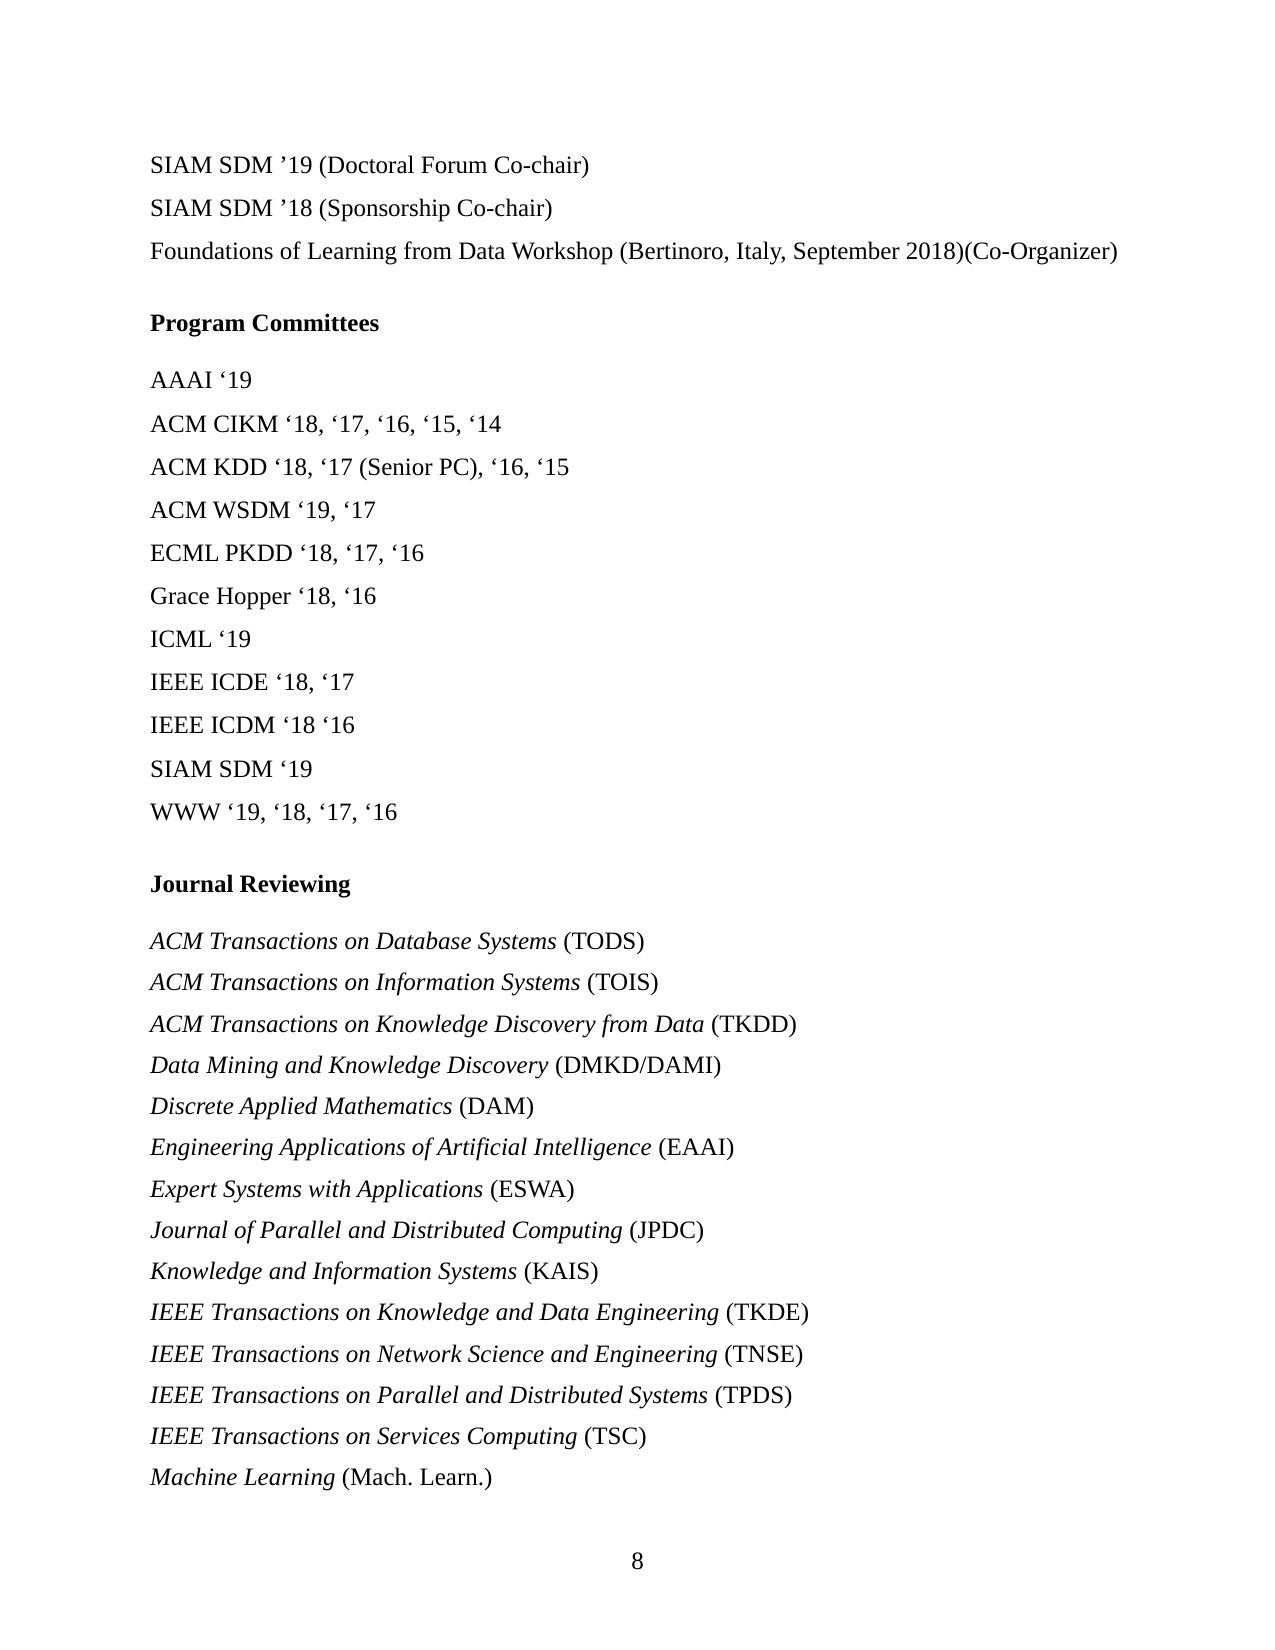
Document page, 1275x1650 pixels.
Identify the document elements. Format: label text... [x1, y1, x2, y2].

text ECML PKDD ‘18, ‘17, ‘16 [150, 538, 1125, 567]
text SIAM SDM ‘19 [150, 754, 1125, 782]
text Knowledge and Information Systems (KAIS) [150, 1256, 1125, 1285]
text IEEE Transactions on Services Computing (TSC) [150, 1421, 1125, 1450]
text ACM WSDM ‘19, ‘17 [150, 495, 1125, 524]
text WWW ‘19, ‘18, ‘17, ‘16 [150, 797, 1125, 826]
text ICML ‘19 [150, 624, 1125, 653]
text Journal of Parallel and Distributed Computing (JPDC) [150, 1215, 1125, 1244]
text Expert Systems with Applications (ESWA) [150, 1174, 1125, 1202]
text ACM Transactions on Database Systems (TODS) [150, 926, 1125, 955]
text IEEE ICDE ‘18, ‘17 [150, 667, 1125, 696]
text IEEE Transactions on Parallel and Distributed Systems (TPDS) [150, 1380, 1125, 1409]
text Foundations of Learning from Data Workshop (Bertinoro, Italy, September 2018)(Co-Organizer) [150, 236, 1125, 265]
text SIAM SDM ’18 (Sponsorship Co-chair) [150, 193, 1125, 222]
text ACM CIKM ‘18, ‘17, ‘16, ‘15, ‘14 [150, 409, 1125, 437]
text Machine Learning (Mach. Learn.) [150, 1462, 1125, 1491]
text IEEE Transactions on Knowledge and Data Engineering (TKDE) [150, 1297, 1125, 1326]
text Engineering Applications of Artificial Intelligence (EAAI) [150, 1132, 1125, 1161]
text ACM Transactions on Information Systems (TOIS) [150, 967, 1125, 996]
text IEEE ICDM ‘18 ‘16 [150, 711, 1125, 739]
text Program Committees [150, 308, 1125, 337]
text Data Mining and Knowledge Discovery (DMKD/DAMI) [150, 1050, 1125, 1079]
text IEEE Transactions on Network Science and Engineering (TNSE) [150, 1339, 1125, 1367]
text Grace Hopper ‘18, ‘16 [150, 581, 1125, 610]
text AAAI ‘19 [150, 366, 1125, 394]
text Discrete Applied Mathematics (DAM) [150, 1091, 1125, 1120]
text Journal Reviewing [150, 869, 1125, 897]
text ACM Transactions on Knowledge Discovery from Data (TKDD) [150, 1009, 1125, 1037]
text ACM KDD ‘18, ‘17 (Senior PC), ‘16, ‘15 [150, 452, 1125, 481]
text SIAM SDM ’19 (Doctoral Forum Co-chair) [150, 150, 1125, 179]
